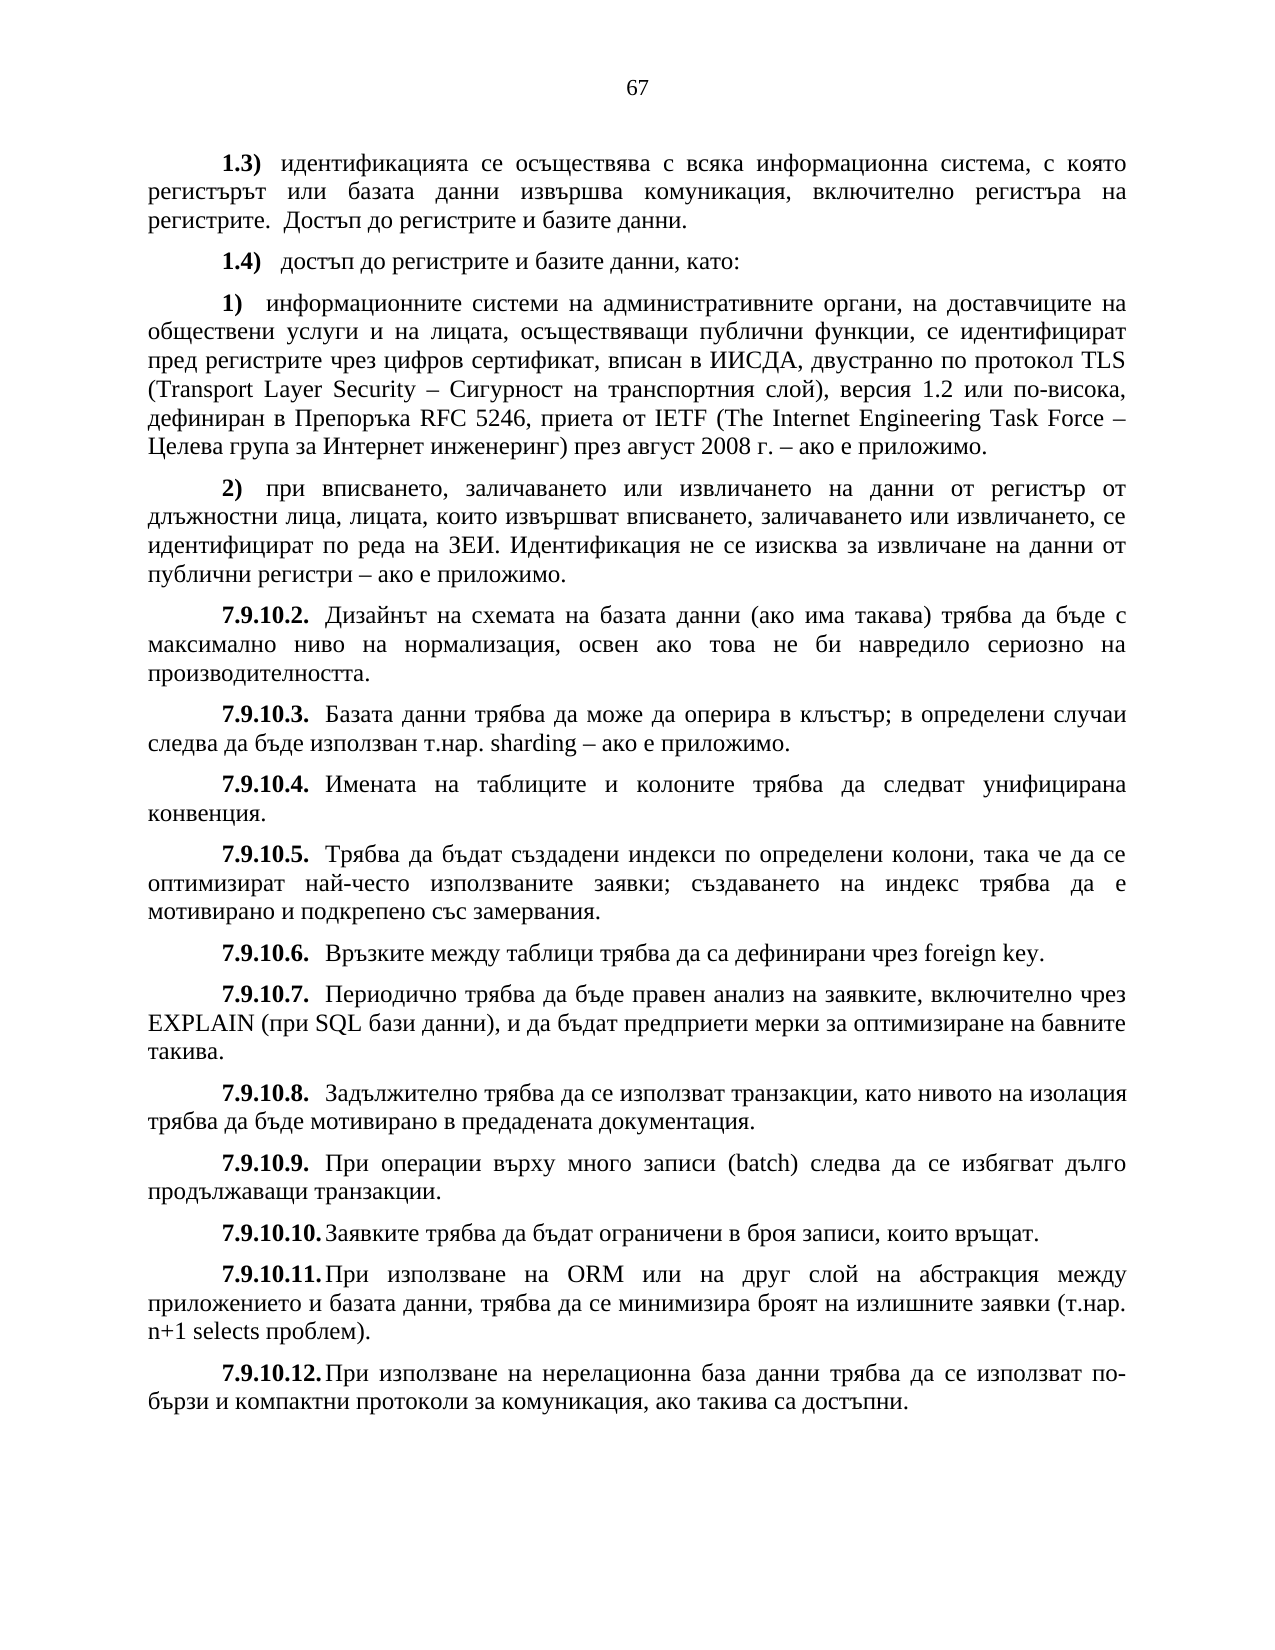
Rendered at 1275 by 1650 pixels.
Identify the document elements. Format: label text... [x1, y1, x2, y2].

list Заявките трябва да бъдат ограничени в броя записи, които връщат. [148, 1218, 1127, 1246]
list Имената на таблиците и колоните трябва да следват унифицирана конвенция. [148, 769, 1127, 826]
list При използване на нерелационна база данни трябва да се използват по-бързи и компактни протоколи за комуникация, ако такива са достъпни. [148, 1358, 1127, 1415]
list Дизайнът на схемата на базата данни (ако има такава) трябва да бъде с максимално ниво на нормализация, освен ако това не би навредило сериозно на производителността. [148, 600, 1127, 686]
list Периодично трябва да бъде правен анализ на заявките, включително чрез EXPLAIN (при SQL бази данни), и да бъдат предприети мерки за оптимизиране на бавните такива. [148, 979, 1127, 1065]
list Връзките между таблици трябва да са дефинирани чрез foreign key. [148, 938, 1127, 966]
list При използване на ORM или на друг слой на абстракция между приложението и базата данни, трябва да се минимизира броят на излишните заявки (т.нар. n+1 selects проблем). [148, 1259, 1127, 1345]
list достъп до регистрите и базите данни, като: [148, 246, 1127, 275]
list информационните системи на административните органи, на доставчиците на обществени услуги и на лицата, осъществяващи публични функции, се идентифицират пред регистрите чрез цифров сертификат, вписан в ИИСДА, двустранно по протокол TLS (Transport Layer Security – Сигурност на транспортния слой), версия 1.2 или по-висока, дефиниран в Препоръка RFC 5246, приета от IETF (The Internet Engineering Task Force – Целева група за Интернет инженеринг) през август 2008 г. – ако е приложимо. [148, 288, 1127, 460]
list Базата данни трябва да може да оперира в клъстър; в определени случаи следва да бъде използван т.нар. sharding – ако е приложимо. [148, 699, 1127, 756]
list При операции върху много записи (batch) следва да се избягват дълго продължаващи транзакции. [148, 1148, 1127, 1205]
list Задължително трябва да се използват транзакции, като нивото на изолация трябва да бъде мотивирано в предадената документация. [148, 1078, 1127, 1135]
list при вписването, заличаването или извличането на данни от регистър от длъжностни лица, лицата, които извършват вписването, заличаването или извличането, се идентифицират по реда на ЗЕИ. Идентификация не се изисква за извличане на данни от публични регистри – ако е приложимо. [148, 473, 1127, 588]
list идентификацията се осъществява с всяка информационна система, с която регистърът или базата данни извършва комуникация, включително регистъра на регистрите. Достъп до регистрите и базите данни. [148, 148, 1127, 234]
list Трябва да бъдат създадени индекси по определени колони, така че да се оптимизират най-често използваните заявки; създаването на индекс трябва да е мотивирано и подкрепено със замервания. [148, 839, 1127, 925]
